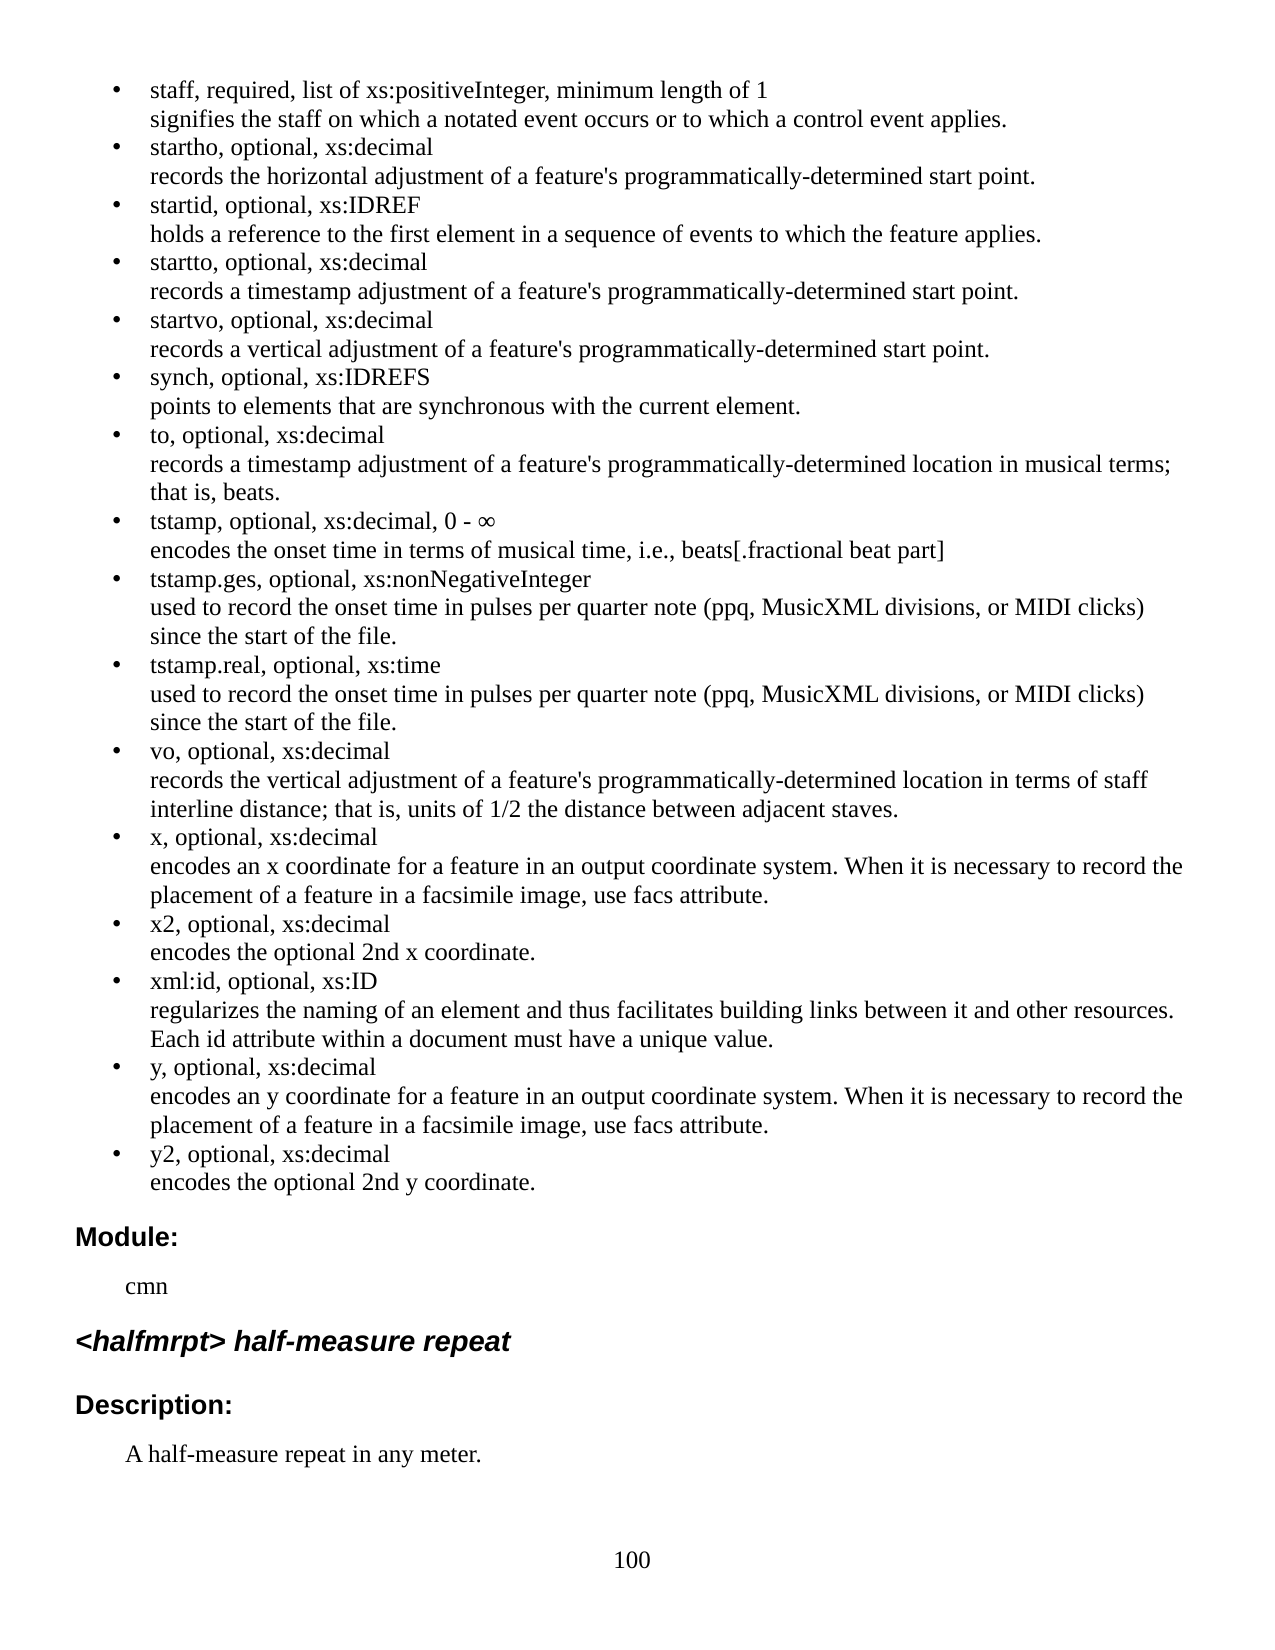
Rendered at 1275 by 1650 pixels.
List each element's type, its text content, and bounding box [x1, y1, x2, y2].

text A half-measure repeat in any meter. [75, 1439, 1200, 1467]
list to, optional, xs:decimal records a timestamp adjustment of a feature's programmatically-determined location in musical terms; that is, beats. [112, 420, 1200, 506]
text cmn [75, 1271, 1200, 1299]
list staff, required, list of xs:positiveInteger, minimum length of 1 signifies the staff on which a notated event occurs or to which a control event applies. [112, 75, 1200, 132]
list startid, optional, xs:IDREF holds a reference to the first element in a sequence of events to which the feature applies. [112, 190, 1200, 247]
subtitle Description: [75, 1389, 1200, 1421]
list x, optional, xs:decimal encodes an x coordinate for a feature in an output coordinate system. When it is necessary to record the placement of a feature in a facsimile image, use facs attribute. [112, 822, 1200, 909]
list synch, optional, xs:IDREFS points to elements that are synchronous with the current element. [112, 362, 1200, 420]
list vo, optional, xs:decimal records the vertical adjustment of a feature's programmatically-determined location in terms of staff interline distance; that is, units of 1/2 the distance between adjacent staves. [112, 736, 1200, 822]
list x2, optional, xs:decimal encodes the optional 2nd x coordinate. [112, 909, 1200, 966]
list startto, optional, xs:decimal records a timestamp adjustment of a feature's programmatically-determined start point. [112, 247, 1200, 305]
list y2, optional, xs:decimal encodes the optional 2nd y coordinate. [112, 1139, 1200, 1196]
list tstamp.ges, optional, xs:nonNegativeInteger used to record the onset time in pulses per quarter note (ppq, MusicXML divisions, or MIDI clicks) since the start of the file. [112, 564, 1200, 650]
list tstamp, optional, xs:decimal, 0 - ∞ encodes the onset time in terms of musical time, i.e., beats[.fractional beat part] [112, 506, 1200, 564]
list tstamp.real, optional, xs:time used to record the onset time in pulses per quarter note (ppq, MusicXML divisions, or MIDI clicks) since the start of the file. [112, 650, 1200, 736]
list startho, optional, xs:decimal records the horizontal adjustment of a feature's programmatically-determined start point. [112, 132, 1200, 190]
subtitle <halfmrpt> half-measure repeat [75, 1324, 1200, 1358]
list y, optional, xs:decimal encodes an y coordinate for a feature in an output coordinate system. When it is necessary to record the placement of a feature in a facsimile image, use facs attribute. [112, 1052, 1200, 1139]
list startvo, optional, xs:decimal records a vertical adjustment of a feature's programmatically-determined start point. [112, 305, 1200, 362]
list xml:id, optional, xs:ID regularizes the naming of an element and thus facilitates building links between it and other resources. Each id attribute within a document must have a unique value. [112, 966, 1200, 1052]
subtitle Module: [75, 1221, 1200, 1252]
